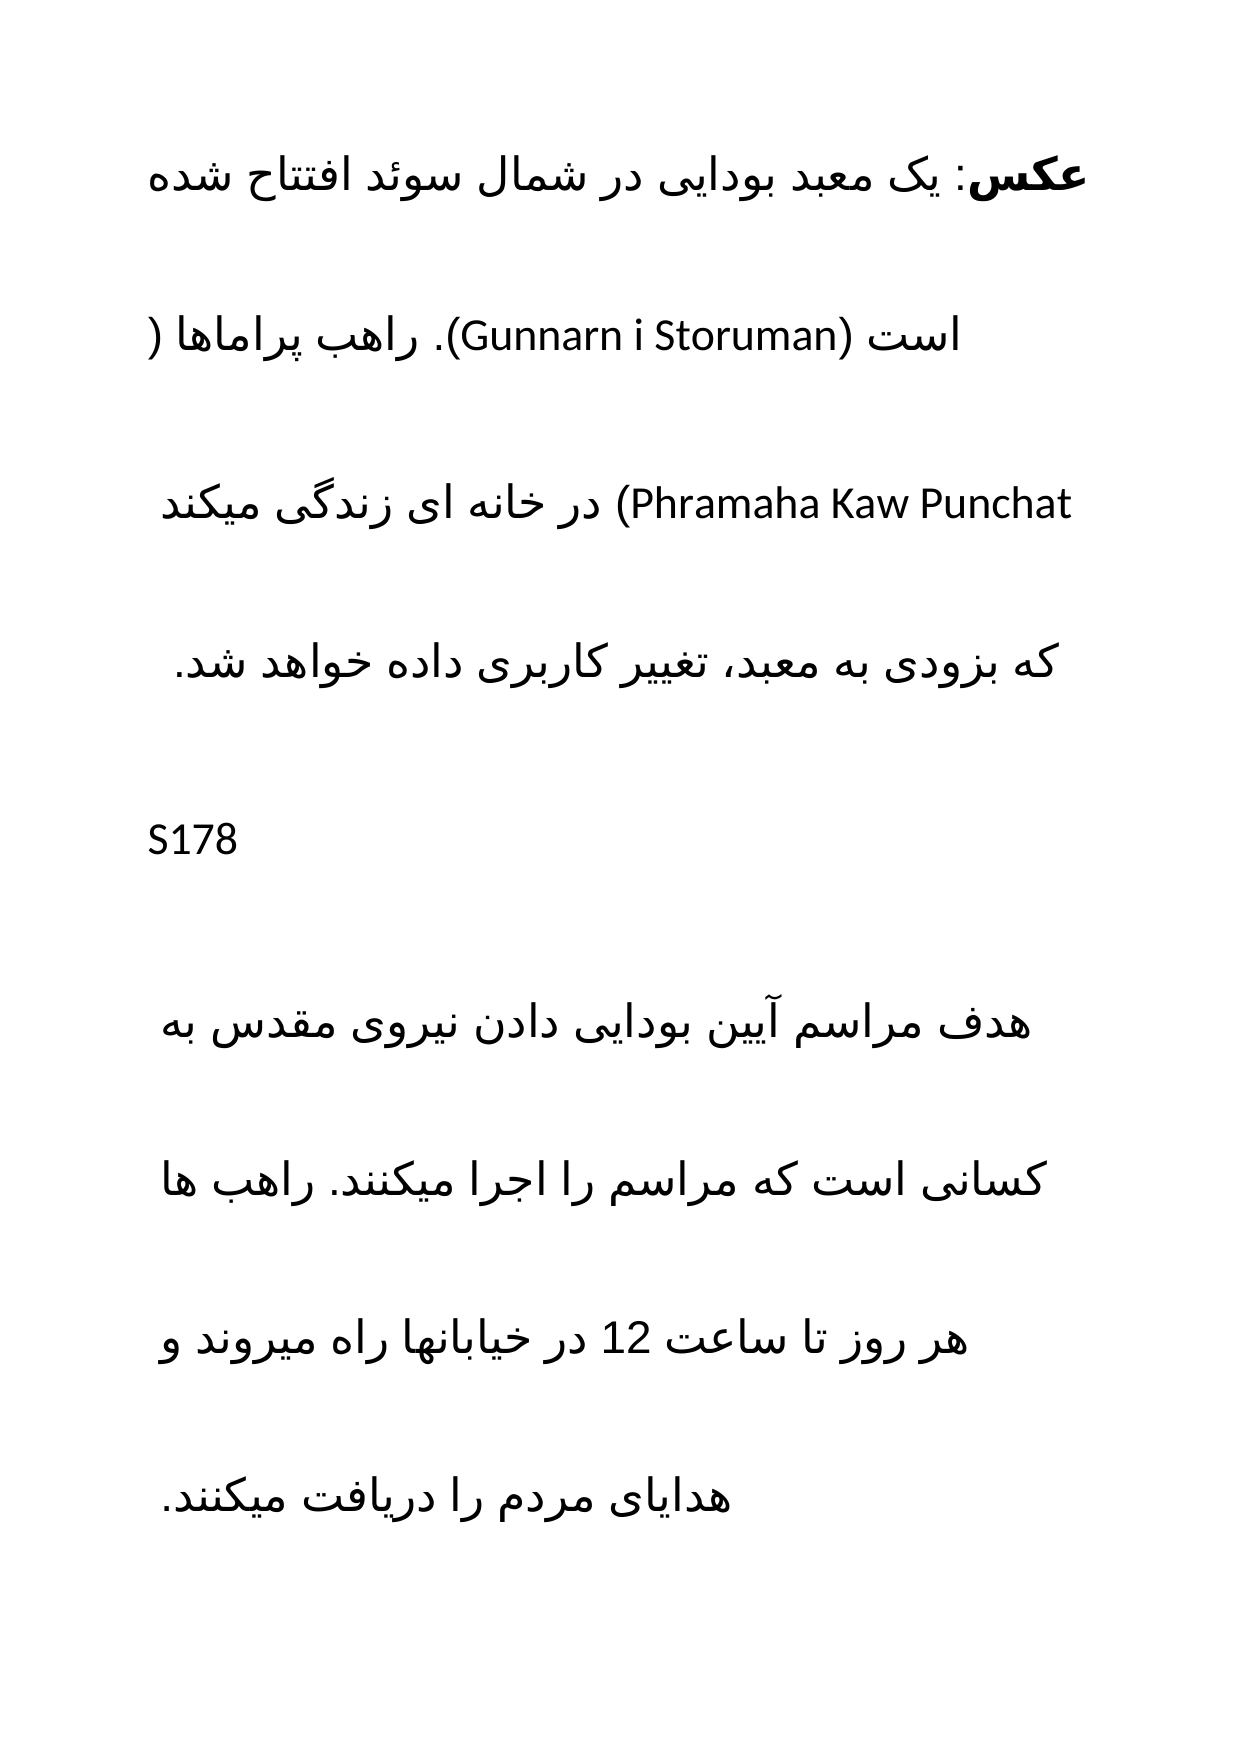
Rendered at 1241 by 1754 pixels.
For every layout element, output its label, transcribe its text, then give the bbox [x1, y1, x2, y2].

text S178 [148, 810, 1093, 866]
text عکس: یک معبد بودایی در شمال سوئد افتتاح شده است (Gunnarn i Storuman). راهب پراماها (Phramaha Kaw Punchat) در خانه ای زندگی میکند که بزودی به معبد، تغییر کاربری داده خواهد شد. [148, 148, 1093, 688]
text هدف مراسم آیین بودایی دادن نیروی مقدس به کسانی است که مراسم را اجرا میکنند. راهب ها هر روز تا ساعت 12 در خیابانها راه میروند و هدایای مردم را دریافت میکنند. [148, 994, 1093, 1521]
